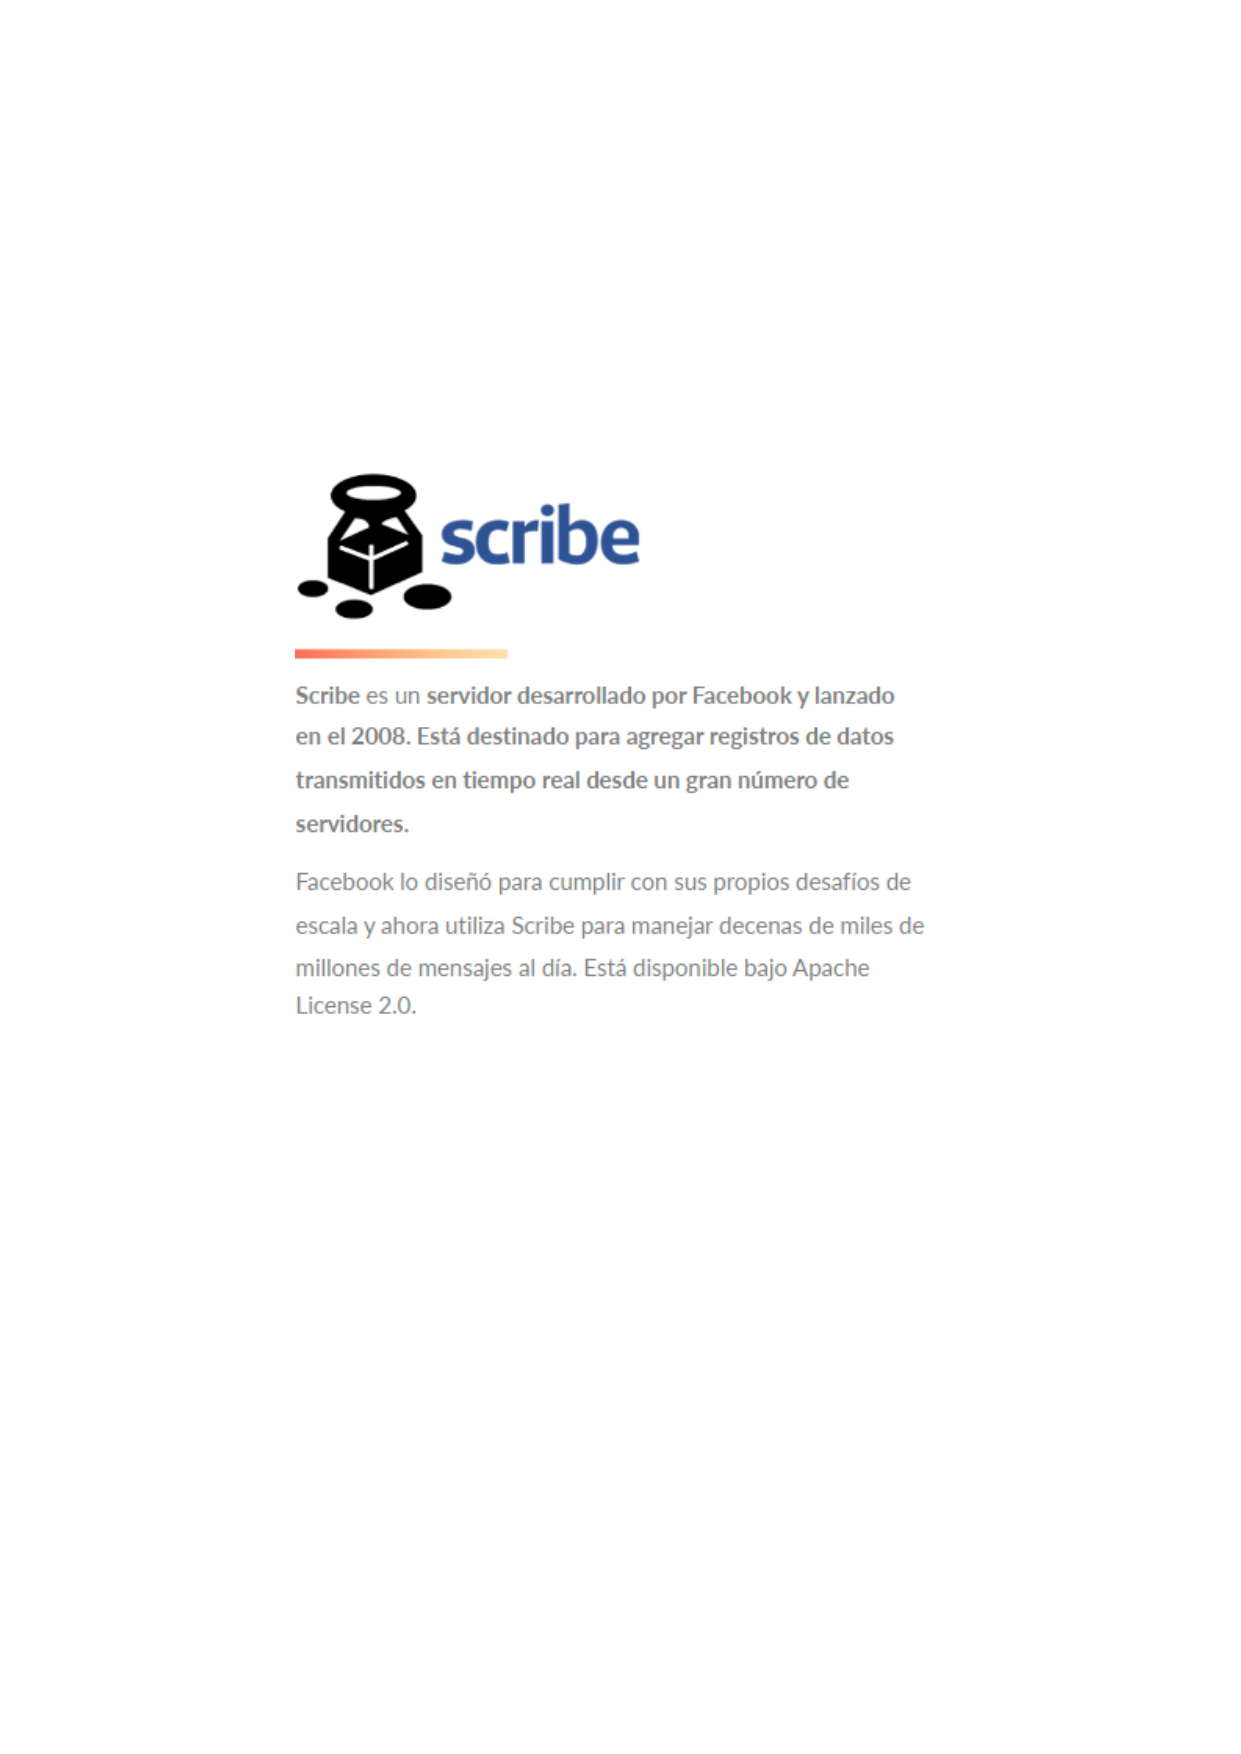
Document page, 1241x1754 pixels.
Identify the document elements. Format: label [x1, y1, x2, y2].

picture [295, 463, 946, 1050]
